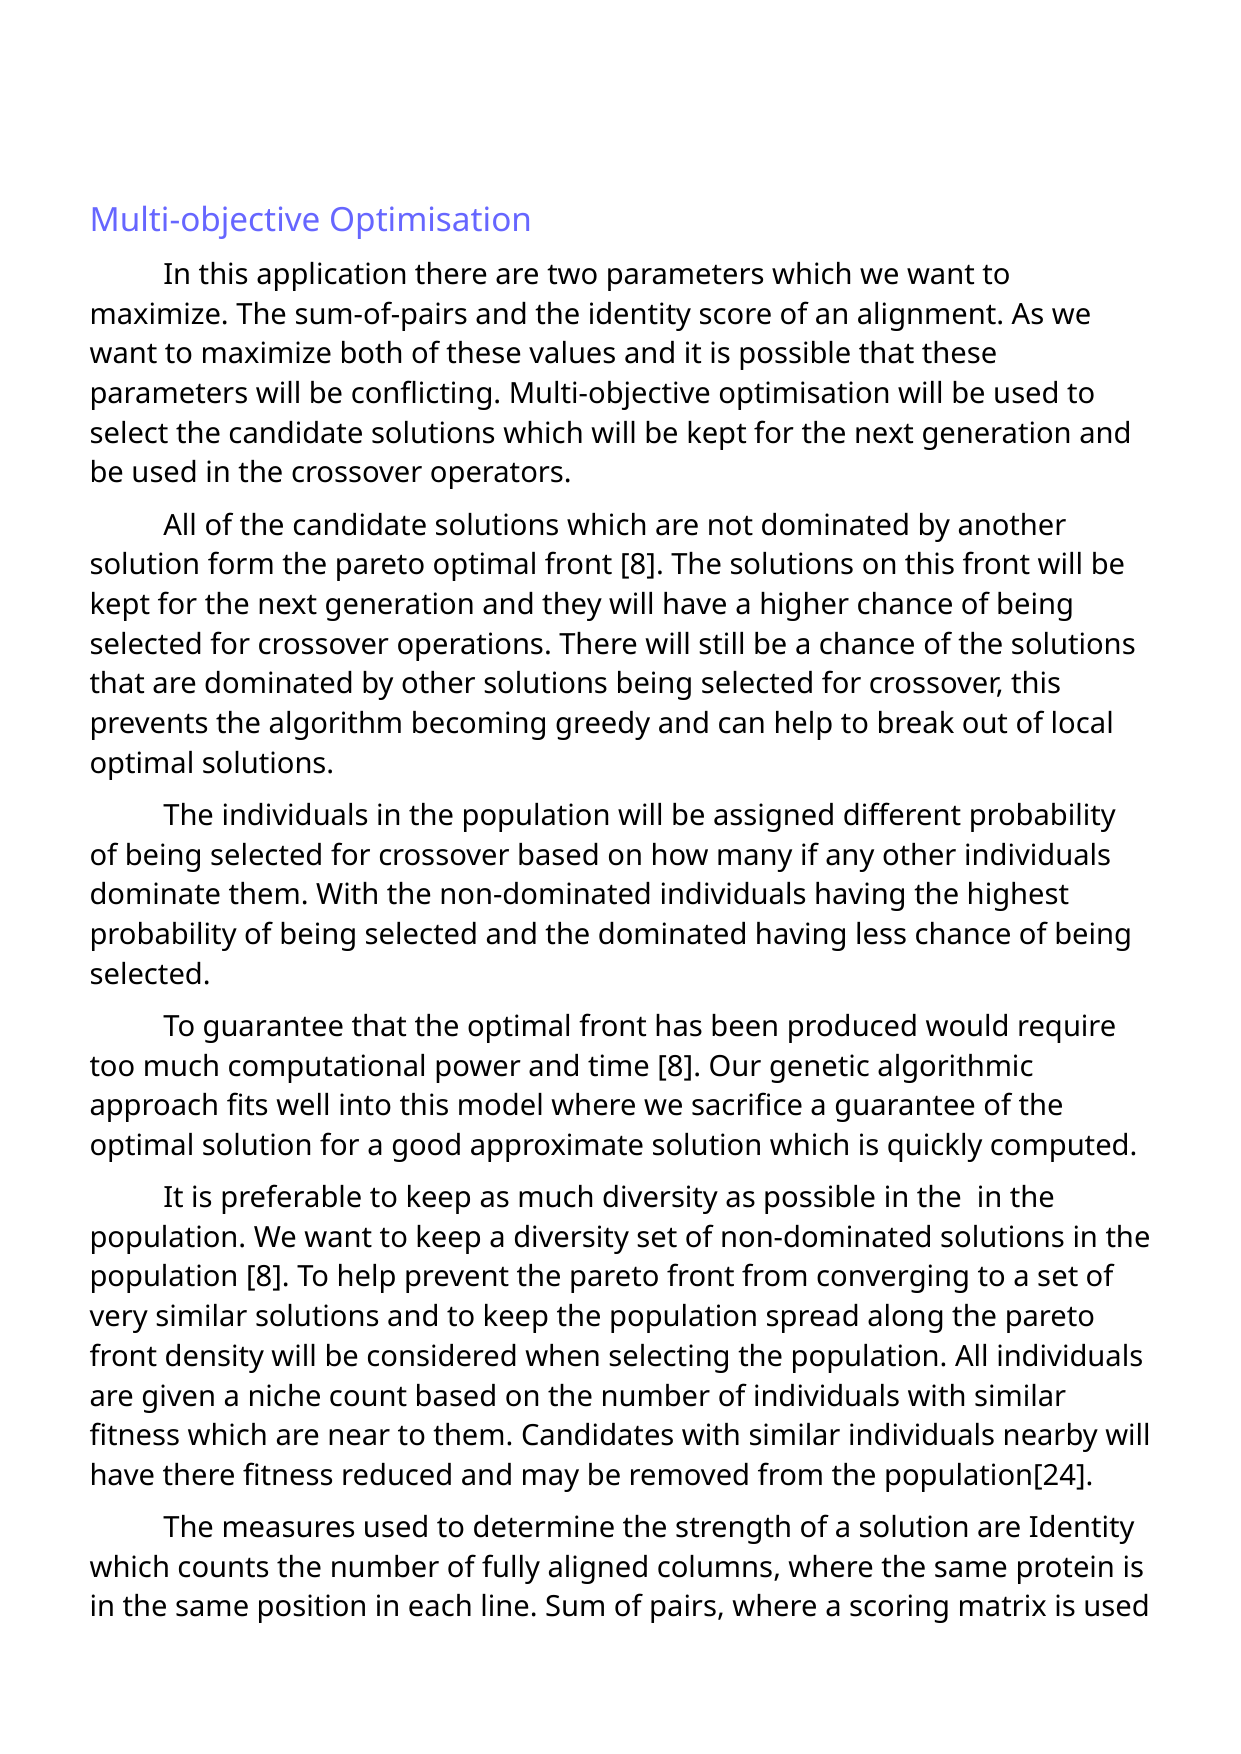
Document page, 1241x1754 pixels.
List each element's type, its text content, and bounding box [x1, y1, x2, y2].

text In this application there are two parameters which we want to maximize. The sum-of-pairs and the identity score of an alignment. As we want to maximize both of these values and it is possible that these parameters will be conflicting. Multi-objective optimisation will be used to select the candidate solutions which will be kept for the next generation and be used in the crossover operators. [89, 253, 1152, 491]
text The measures used to determine the strength of a solution are Identity which counts the number of fully aligned columns, where the same protein is in the same position in each line. Sum of pairs, where a scoring matrix is used [89, 1506, 1152, 1625]
text All of the candidate solutions which are not dominated by another solution form the pareto optimal front [8]. The solutions on this front will be kept for the next generation and they will have a higher chance of being selected for crossover operations. There will still be a chance of the solutions that are dominated by other solutions being selected for crossover, this prevents the algorithm becoming greedy and can help to break out of local optimal solutions. [89, 504, 1152, 782]
text To guarantee that the optimal front has been produced would require too much computational power and time [8]. Our genetic algorithmic approach fits well into this model where we sacrifice a guarantee of the optimal solution for a good approximate solution which is quickly computed. [89, 1005, 1152, 1164]
text The individuals in the population will be assigned different probability of being selected for crossover based on how many if any other individuals dominate them. With the non-dominated individuals having the highest probability of being selected and the dominated having less chance of being selected. [89, 794, 1152, 993]
subtitle Multi-objective Optimisation [89, 195, 1152, 241]
text It is preferable to keep as much diversity as possible in the in the population. We want to keep a diversity set of non-dominated solutions in the population [8]. To help prevent the pareto front from converging to a set of very similar solutions and to keep the population spread along the pareto front density will be considered when selecting the population. All individuals are given a niche count based on the number of individuals with similar fitness which are near to them. Candidates with similar individuals nearby will have there fitness reduced and may be removed from the population[24]. [89, 1176, 1152, 1494]
